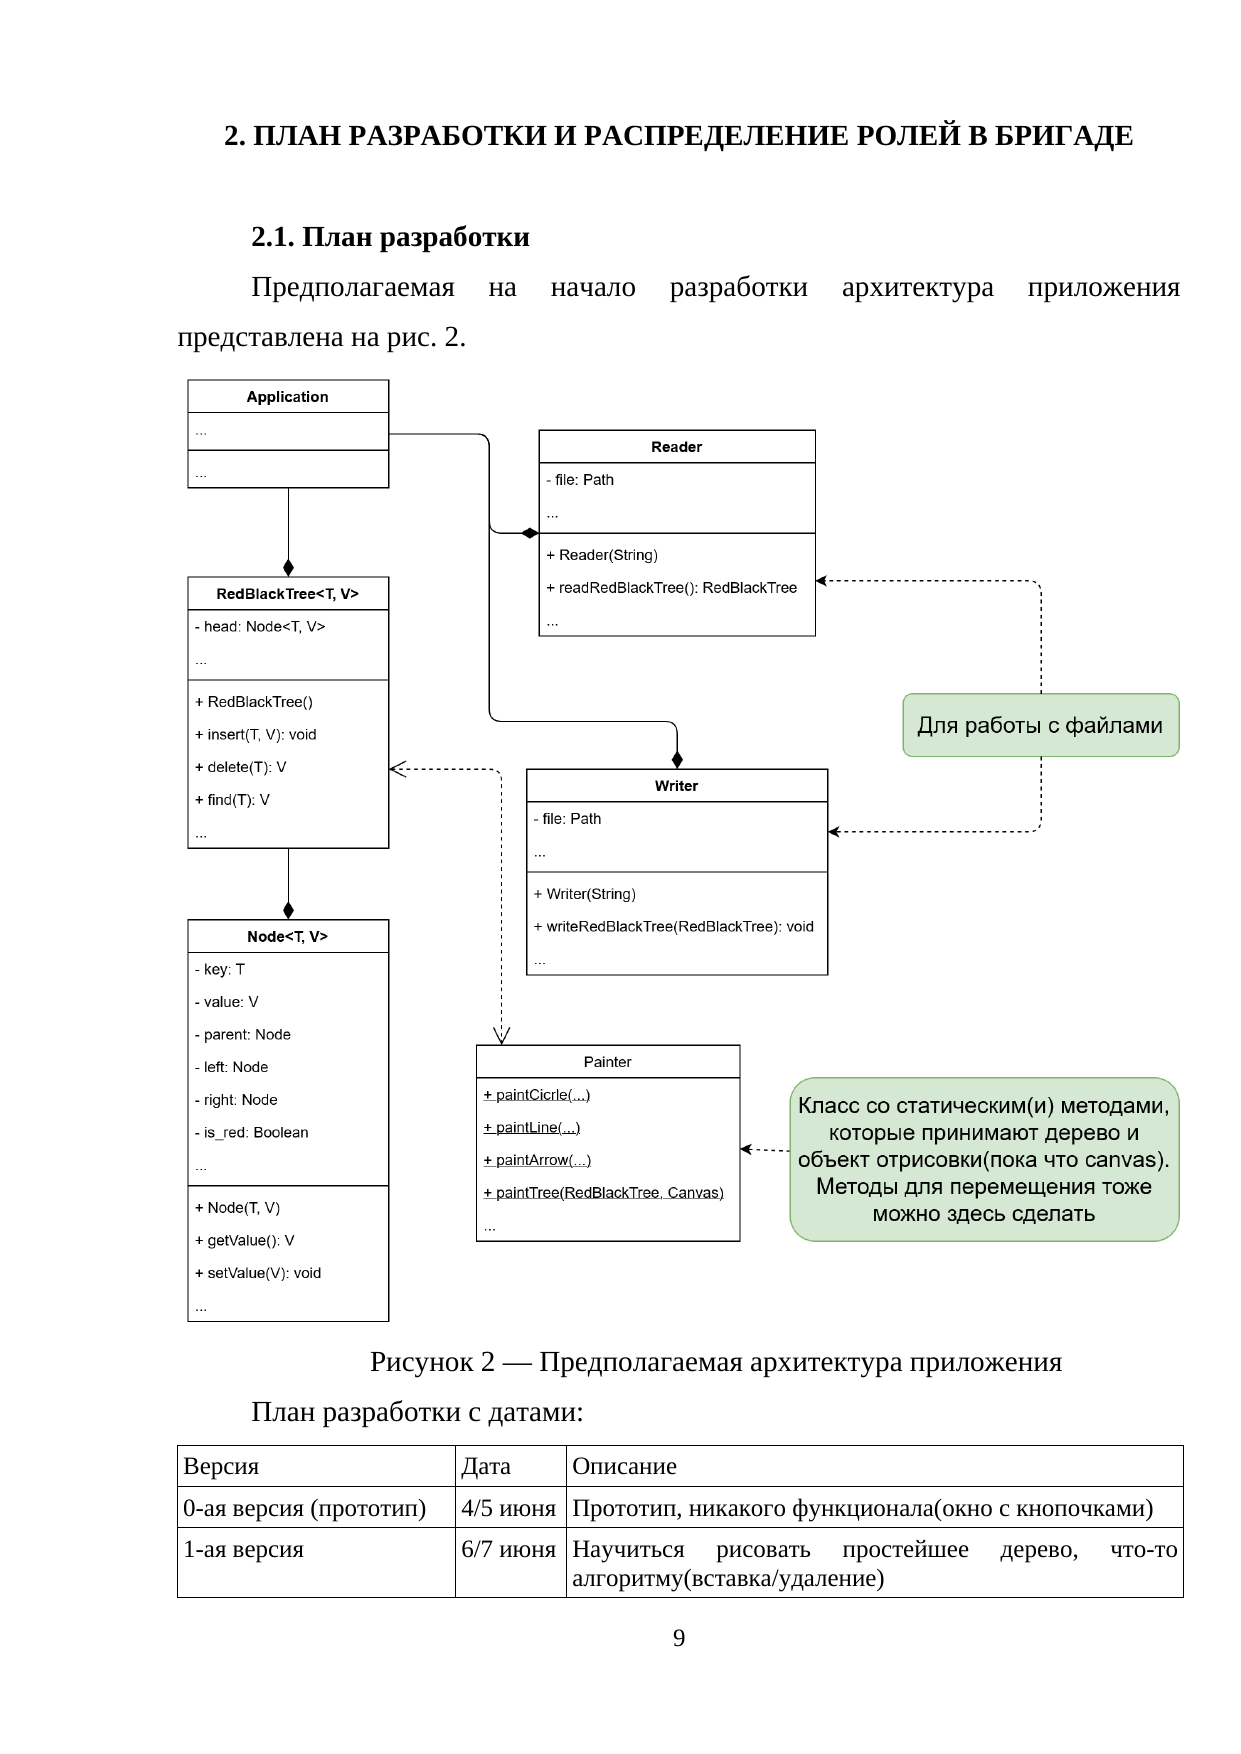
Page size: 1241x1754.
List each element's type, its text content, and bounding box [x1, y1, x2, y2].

table_header Версия [178, 1446, 455, 1486]
text 2.1. План разработки [177, 219, 1181, 252]
table_cell 1-ая версия [178, 1528, 455, 1597]
picture [177, 369, 1182, 1328]
table_cell 0-ая версия (прототип) [178, 1487, 455, 1527]
table_cell 4/5 июня [456, 1487, 566, 1527]
table_cell Научиться рисовать простейшее дерево, что-то алгоритму(вставка/удаление) [567, 1528, 1183, 1597]
table_header Дата [456, 1446, 566, 1486]
table_cell 6/7 июня [456, 1528, 566, 1597]
text Рисунок 2 — Предполагаемая архитектура приложения [177, 1328, 1181, 1377]
text План разработки с датами: [177, 1394, 1181, 1428]
table_cell Прототип, никакого функционала(окно с кнопочками) [567, 1487, 1183, 1527]
text 2. План разработки и распределение ролей в бригаде [177, 118, 1181, 152]
table_header Описание [567, 1446, 1183, 1486]
text Предполагаемая на начало разработки архитектура приложения представлена на рис. 2. [177, 269, 1181, 353]
